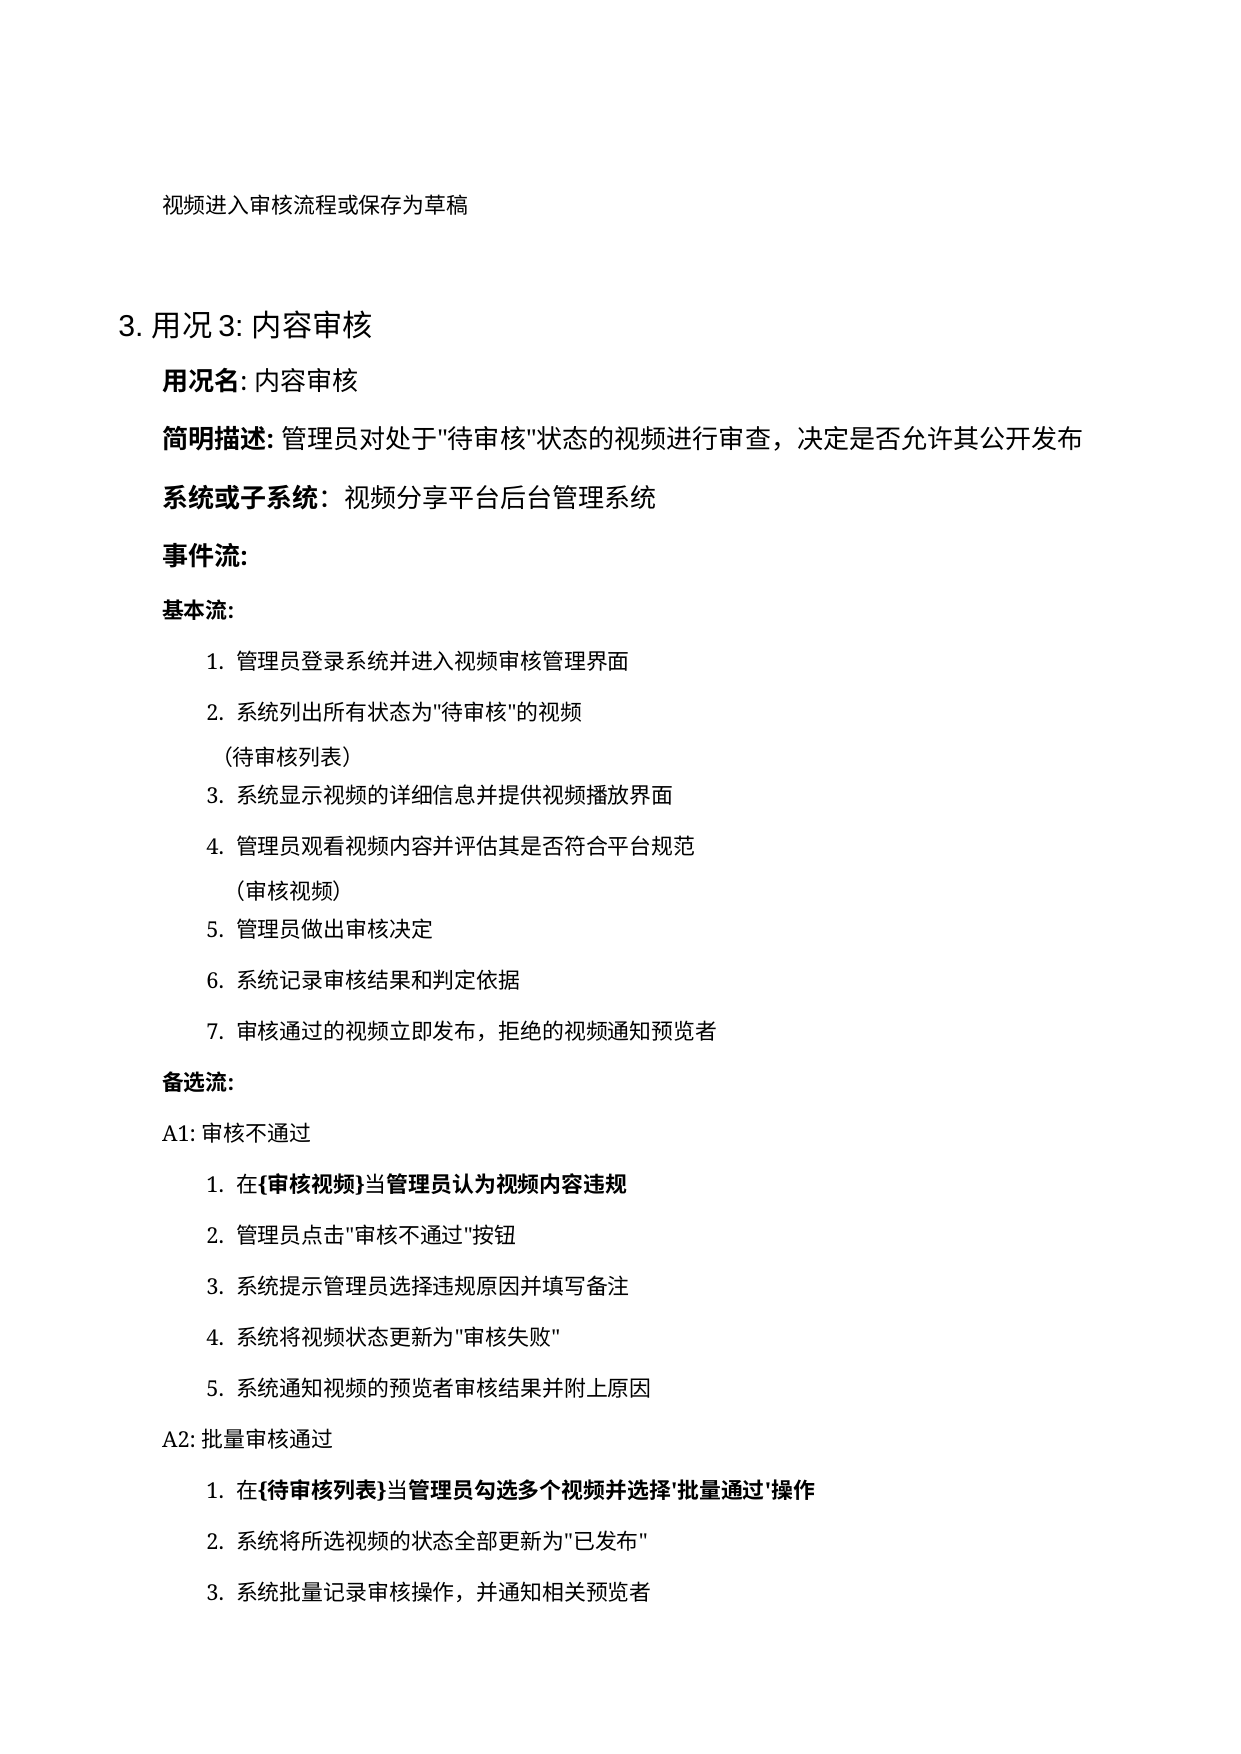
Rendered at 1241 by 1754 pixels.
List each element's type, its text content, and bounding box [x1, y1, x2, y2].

list 审核通过的视频立即发布，拒绝的视频通知预览者 [162, 1014, 1122, 1046]
list 管理员登录系统并进入视频审核管理界面 [162, 644, 1122, 676]
list 管理员点击"审核不通过"按钮 [162, 1218, 1122, 1250]
text 用况名: 内容审核 [118, 360, 1122, 398]
subtitle 用况3: 内容审核 [118, 301, 1122, 345]
list 系统列出所有状态为"待审核"的视频 [162, 695, 1122, 727]
list （审核视频） [162, 874, 1122, 905]
list 系统将所选视频的状态全部更新为"已发布" [162, 1524, 1122, 1556]
text 基本流: [118, 593, 1122, 625]
text 备选流: [118, 1065, 1122, 1097]
list 系统将视频状态更新为"审核失败" [162, 1320, 1122, 1352]
list 管理员观看视频内容并评估其是否符合平台规范 [162, 829, 1122, 861]
list 在{待审核列表}当管理员勾选多个视频并选择'批量通过'操作 [162, 1473, 1122, 1505]
list 系统通知视频的预览者审核结果并附上原因 [162, 1371, 1122, 1403]
list 系统提示管理员选择违规原因并填写备注 [162, 1269, 1122, 1301]
text 系统或子系统：视频分享平台后台管理系统 [118, 477, 1122, 514]
list 系统记录审核结果和判定依据 [162, 963, 1122, 995]
text 视频进入审核流程或保存为草稿 [118, 188, 1122, 219]
text 事件流: [118, 535, 1122, 573]
list （待审核列表） [162, 740, 1122, 772]
text A1: 审核不通过 [118, 1116, 1122, 1148]
list 系统显示视频的详细信息并提供视频播放界面 [162, 778, 1122, 810]
text A2: 批量审核通过 [118, 1422, 1122, 1454]
text 简明描述: 管理员对处于"待审核"状态的视频进行审查，决定是否允许其公开发布 [118, 418, 1122, 456]
list 系统批量记录审核操作，并通知相关预览者 [162, 1575, 1122, 1607]
list 管理员做出审核决定 [162, 912, 1122, 944]
list 在{审核视频}当管理员认为视频内容违规 [162, 1167, 1122, 1199]
